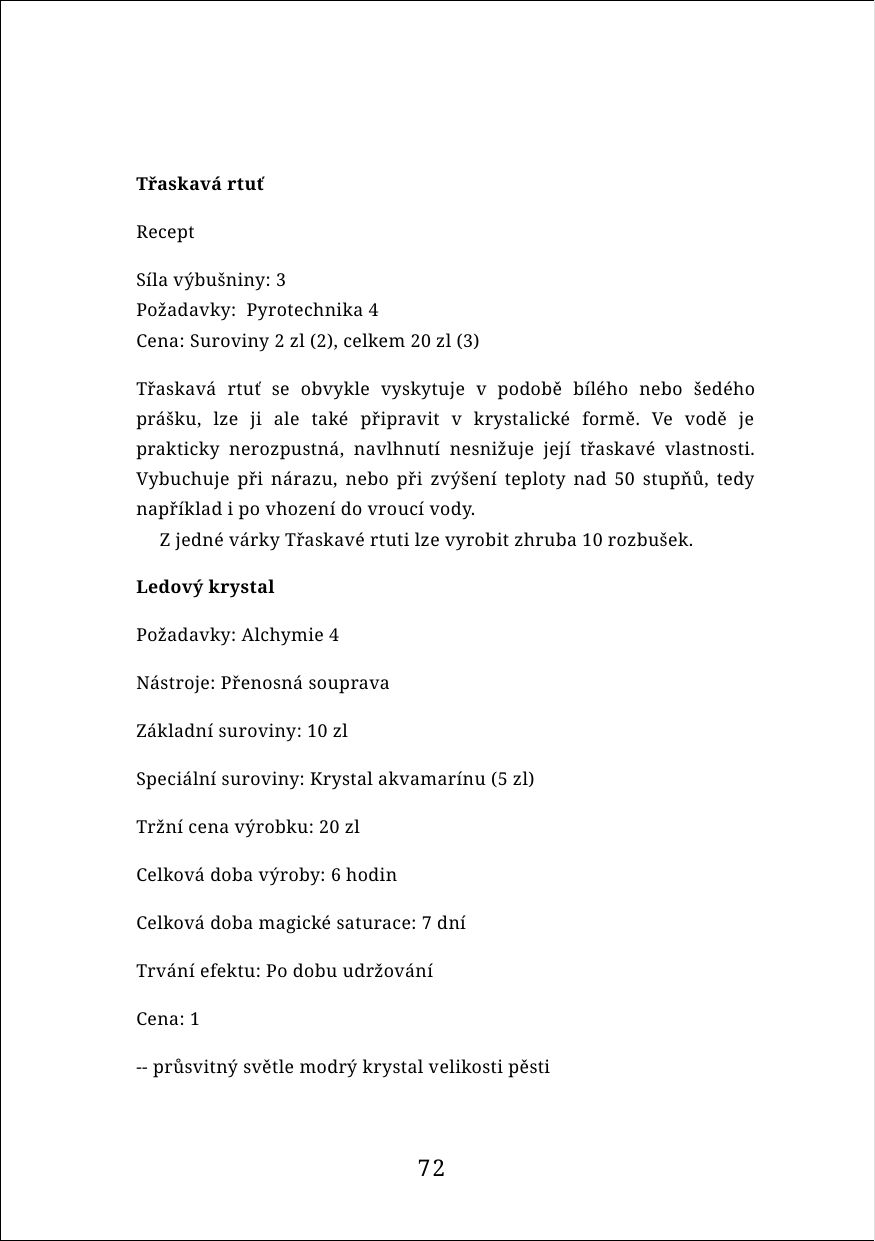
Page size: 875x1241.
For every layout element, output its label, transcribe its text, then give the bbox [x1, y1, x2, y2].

text Tržní cena výrobku: 20 zl [136, 814, 756, 839]
text Cena: 1 [136, 1006, 756, 1030]
text Třaskavá rtuť [136, 172, 756, 196]
text Základní suroviny: 10 zl [136, 719, 756, 743]
text Speciální suroviny: Krystal akvamarínu (5 zl) [136, 767, 756, 791]
text Síla výbušniny: 3 Požadavky: Pyrotechnika 4 Cena: Suroviny 2 zl (2), celkem 20 zl (3) [136, 268, 756, 352]
text Požadavky: Alchymie 4 [136, 623, 756, 647]
text Ledový krystal [136, 575, 756, 599]
text Celková doba magické saturace: 7 dní [136, 910, 756, 934]
text Celková doba výroby: 6 hodin [136, 862, 756, 887]
text Třaskavá rtuť se obvykle vyskytuje v podobě bílého nebo šedého prášku, lze ji ale také připravit v krystalické formě. Ve vodě je prakticky nerozpustná, navlhnutí nesnižuje její třaskavé vlastnosti. Vybuchuje při nárazu, nebo při zvýšení teploty nad 50 stupňů, tedy například i po vhození do vroucí vody. Z jedné várky Třaskavé rtuti lze vyrobit zhruba 10 rozbušek. [136, 376, 756, 551]
text Trvání efektu: Po dobu udržování [136, 958, 756, 982]
text -- průsvitný světle modrý krystal velikosti pěsti [136, 1054, 756, 1078]
text Nástroje: Přenosná souprava [136, 671, 756, 695]
text Recept [136, 220, 756, 244]
